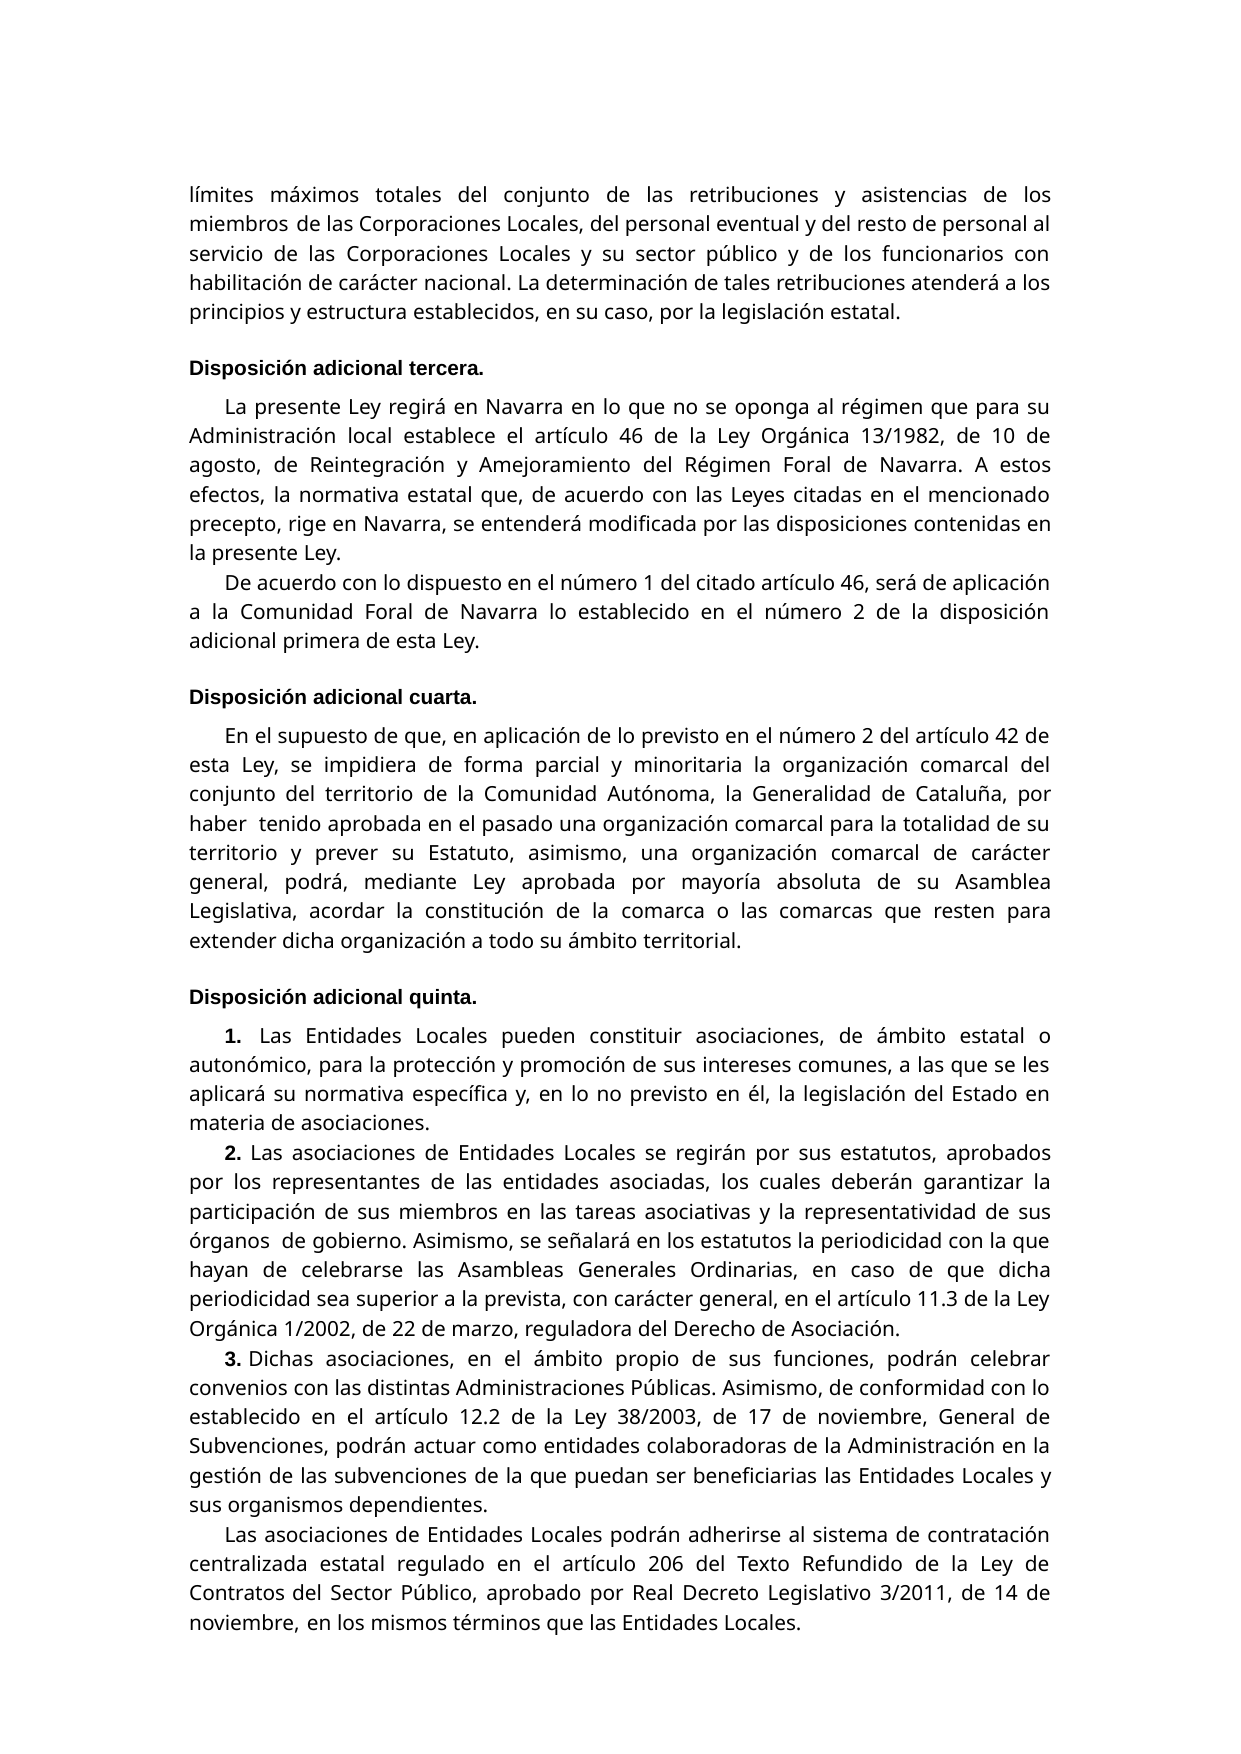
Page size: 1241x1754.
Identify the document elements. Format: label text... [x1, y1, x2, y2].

subtitle Disposición adicional quinta. [189, 984, 1184, 1008]
list Dichas asociaciones, en el ámbito propio de sus funciones, podrán celebrar convenios con las distintas Administraciones Públicas. Asimismo, de conformidad con lo establecido en el artículo 12.2 de la Ley 38/2003, de 17 de noviembre, General de Subvenciones, podrán actuar como entidades colaboradoras de la Administración en la gestión de las subvenciones de la que puedan ser beneficiarias las Entidades Locales y sus organismos dependientes. [189, 1344, 1051, 1518]
subtitle Disposición adicional cuarta. [189, 685, 1184, 709]
text Las asociaciones de Entidades Locales podrán adherirse al sistema de contratación centralizada estatal regulado en el artículo 206 del Texto Refundido de la Ley de Contratos del Sector Público, aprobado por Real Decreto Legislativo 3/2011, de 14 de noviembre, en los mismos términos que las Entidades Locales. [189, 1520, 1051, 1636]
text En el supuesto de que, en aplicación de lo previsto en el número 2 del artículo 42 de esta Ley, se impidiera de forma parcial y minoritaria la organización comarcal del conjunto del territorio de la Comunidad Autónoma, la Generalidad de Cataluña, por haber tenido aprobada en el pasado una organización comarcal para la totalidad de su territorio y prever su Estatuto, asimismo, una organización comarcal de carácter general, podrá, mediante Ley aprobada por mayoría absoluta de su Asamblea Legislativa, acordar la constitución de la comarca o las comarcas que resten para extender dicha organización a todo su ámbito territorial. [189, 721, 1052, 954]
text De acuerdo con lo dispuesto en el número 1 del citado artículo 46, será de aplicación a la Comunidad Foral de Navarra lo establecido en el número 2 de la disposición adicional primera de esta Ley. [189, 568, 1051, 655]
subtitle Disposición adicional tercera. [189, 356, 1184, 380]
list Las Entidades Locales pueden constituir asociaciones, de ámbito estatal o autonómico, para la protección y promoción de sus intereses comunes, a las que se les aplicará su normativa específica y, en lo no previsto en él, la legislación del Estado en materia de asociaciones. [189, 1021, 1051, 1137]
text límites máximos totales del conjunto de las retribuciones y asistencias de los miembros de las Corporaciones Locales, del personal eventual y del resto de personal al servicio de las Corporaciones Locales y su sector público y de los funcionarios con habilitación de carácter nacional. La determinación de tales retribuciones atenderá a los principios y estructura establecidos, en su caso, por la legislación estatal. [189, 180, 1051, 326]
list Las asociaciones de Entidades Locales se regirán por sus estatutos, aprobados por los representantes de las entidades asociadas, los cuales deberán garantizar la participación de sus miembros en las tareas asociativas y la representatividad de sus órganos de gobierno. Asimismo, se señalará en los estatutos la periodicidad con la que hayan de celebrarse las Asambleas Generales Ordinarias, en caso de que dicha periodicidad sea superior a la prevista, con carácter general, en el artículo 11.3 de la Ley Orgánica 1/2002, de 22 de marzo, reguladora del Derecho de Asociación. [189, 1138, 1051, 1342]
text La presente Ley regirá en Navarra en lo que no se oponga al régimen que para su Administración local establece el artículo 46 de la Ley Orgánica 13/1982, de 10 de agosto, de Reintegración y Amejoramiento del Régimen Foral de Navarra. A estos efectos, la normativa estatal que, de acuerdo con las Leyes citadas en el mencionado precepto, rige en Navarra, se entenderá modificada por las disposiciones contenidas en la presente Ley. [189, 392, 1051, 567]
